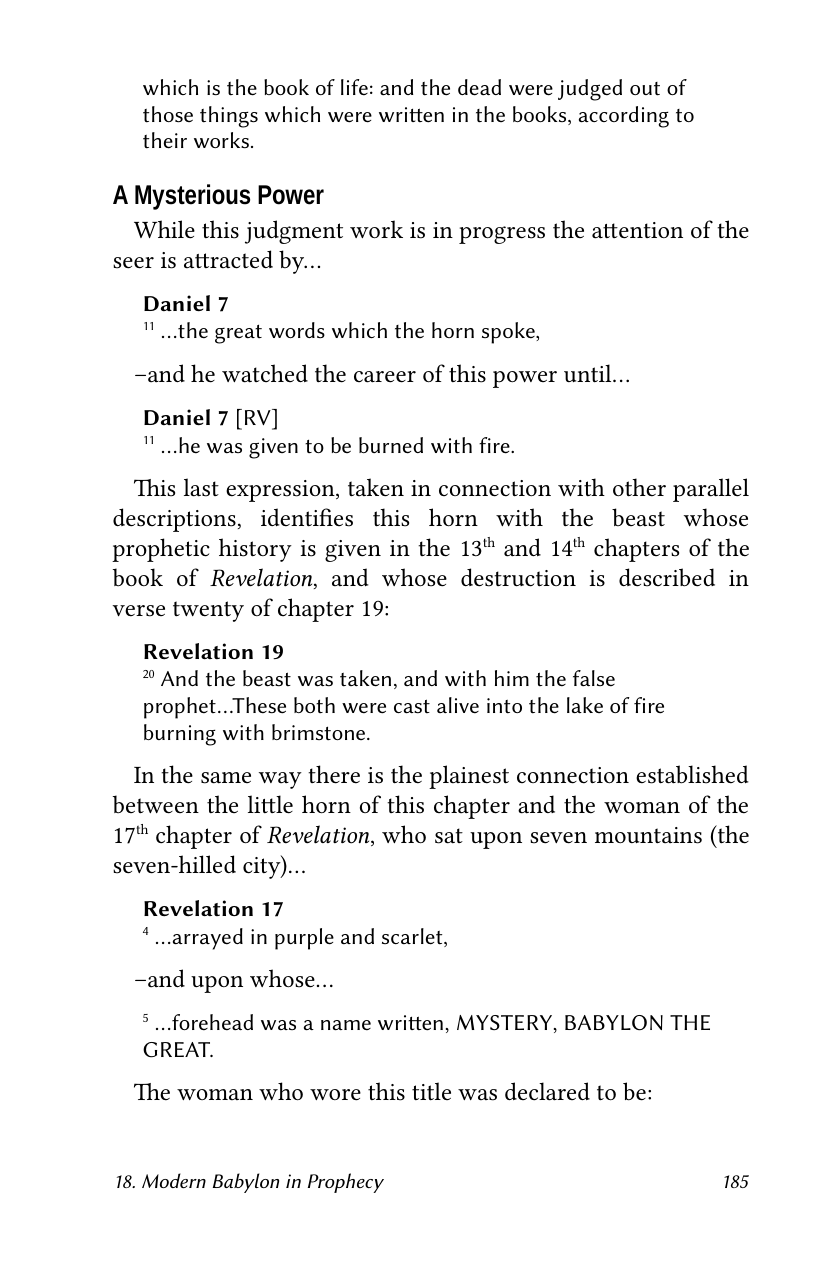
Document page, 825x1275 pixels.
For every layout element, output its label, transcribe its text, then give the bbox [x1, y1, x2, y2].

text This last expression, taken in connection with other parallel descriptions, identifies this horn with the beast whose prophetic history is given in the 13th and 14th chapters of the book of Revelation, and whose destruction is described in verse twenty of chapter 19: [112, 474, 750, 622]
text 4 ...arrayed in purple and scarlet, [142, 923, 720, 950]
text 11 ...he was given to be burned with fire. [142, 433, 720, 459]
text The woman who wore this title was declared to be: [112, 1078, 750, 1107]
text 20 And the beast was taken, and with him the false prophet...These both were cast alive into the lake of fire burning with brimstone. [142, 666, 720, 746]
text Daniel 7 [RV] [142, 405, 750, 431]
text 5 ...forehead was a name written, MYSTERY, BABYLON THE GREAT. [142, 1010, 720, 1063]
text which is the book of life: and the dead were judged out of those things which were written in the books, according to their works. [142, 75, 720, 154]
text Revelation 19 [142, 639, 750, 665]
text In the same way there is the plainest connection established between the little horn of this chapter and the woman of the 17th chapter of Revelation, who sat upon seven mountains (the seven-hilled city)… [112, 761, 750, 879]
text Revelation 17 [142, 896, 750, 922]
text Daniel 7 [142, 291, 750, 317]
text 11 ...the great words which the horn spoke, [142, 318, 720, 344]
text –and upon whose… [112, 965, 750, 994]
subtitle A Mysterious Power [112, 179, 750, 210]
text –and he watched the career of this power until… [112, 360, 750, 389]
text While this judgment work is in progress the attention of the seer is attracted by… [112, 216, 750, 274]
